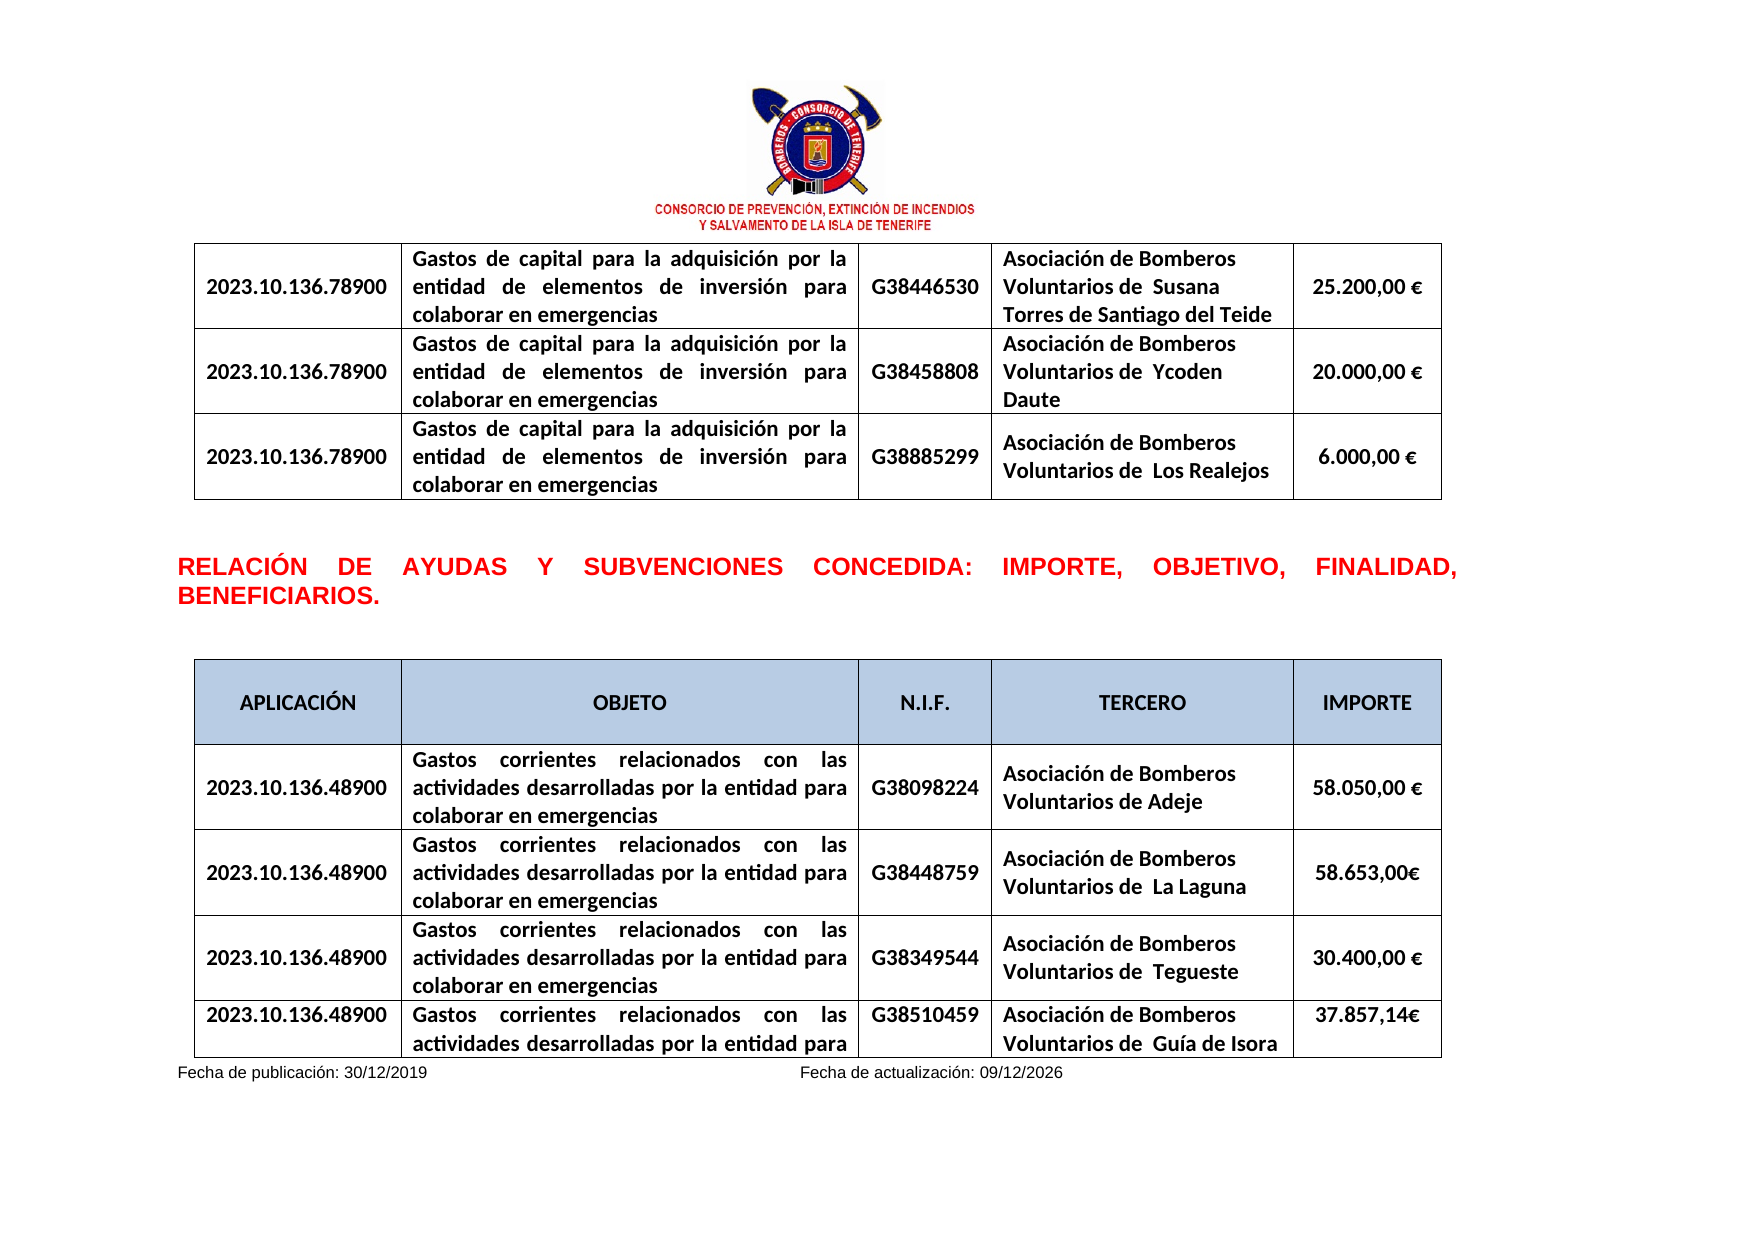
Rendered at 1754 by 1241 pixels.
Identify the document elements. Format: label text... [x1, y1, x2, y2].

table_header APLICACIÓN [195, 660, 401, 744]
table_cell 30.400,00 € [1294, 916, 1441, 999]
table_cell 2023.10.136.78900 [195, 329, 401, 413]
table_cell Gastos corrientes relacionados con las actividades desarrolladas por la entidad para colaborar en emergencias [402, 916, 858, 999]
table_cell G38098224 [859, 745, 991, 829]
table_header N.I.F. [859, 660, 991, 744]
table_header OBJETO [402, 660, 858, 744]
table_cell Gastos corrientes relacionados con las actividades desarrolladas por la entidad para colaborar en emergencias [402, 745, 858, 829]
table_cell G38446530 [859, 244, 991, 328]
table_cell Asociación de Bomberos Voluntarios de Los Realejos [992, 414, 1293, 498]
table_cell Asociación de Bomberos Voluntarios de Ycoden Daute [992, 329, 1293, 413]
table_cell Gastos corrientes relacionados con las actividades desarrolladas por la entidad para [402, 1001, 858, 1057]
table_cell G38448759 [859, 830, 991, 914]
subtitle RELACIÓN DE AYUDAS Y SUBVENCIONES CONCEDIDA: IMPORTE, OBJETIVO, FINALIDAD, BENEFICIARIOS. [177, 552, 1459, 609]
table_cell 2023.10.136.78900 [195, 244, 401, 328]
table_cell 2023.10.136.48900 [195, 1001, 401, 1057]
table_cell G38349544 [859, 916, 991, 999]
table_cell Asociación de Bomberos Voluntarios de Guía de Isora [992, 1001, 1293, 1057]
table_cell 58.653,00€ [1294, 830, 1441, 914]
table_cell 2023.10.136.48900 [195, 830, 401, 914]
table_cell 25.200,00 € [1294, 244, 1441, 328]
table_cell 2023.10.136.48900 [195, 745, 401, 829]
table_cell G38885299 [859, 414, 991, 498]
table_cell Asociación de Bomberos Voluntarios de Tegueste [992, 916, 1293, 999]
table_cell Gastos corrientes relacionados con las actividades desarrolladas por la entidad para colaborar en emergencias [402, 830, 858, 914]
table_cell G38458808 [859, 329, 991, 413]
table_cell Gastos de capital para la adquisición por la entidad de elementos de inversión para colaborar en emergencias [402, 329, 858, 413]
table_cell 2023.10.136.78900 [195, 414, 401, 498]
table_cell Asociación de Bomberos Voluntarios de Adeje [992, 745, 1293, 829]
table_header TERCERO [992, 660, 1293, 744]
table_cell Asociación de Bomberos Voluntarios de Susana Torres de Santiago del Teide [992, 244, 1293, 328]
table_header IMPORTE [1294, 660, 1441, 744]
table_cell Gastos de capital para la adquisición por la entidad de elementos de inversión para colaborar en emergencias [402, 414, 858, 498]
table_cell 2023.10.136.48900 [195, 916, 401, 999]
table_cell 20.000,00 € [1294, 329, 1441, 413]
table_cell 37.857,14€ [1294, 1001, 1441, 1057]
table_cell 58.050,00 € [1294, 745, 1441, 829]
table_cell Asociación de Bomberos Voluntarios de La Laguna [992, 830, 1293, 914]
table_cell G38510459 [859, 1001, 991, 1057]
table_cell 6.000,00 € [1294, 414, 1441, 498]
table_cell Gastos de capital para la adquisición por la entidad de elementos de inversión para colaborar en emergencias [402, 244, 858, 328]
